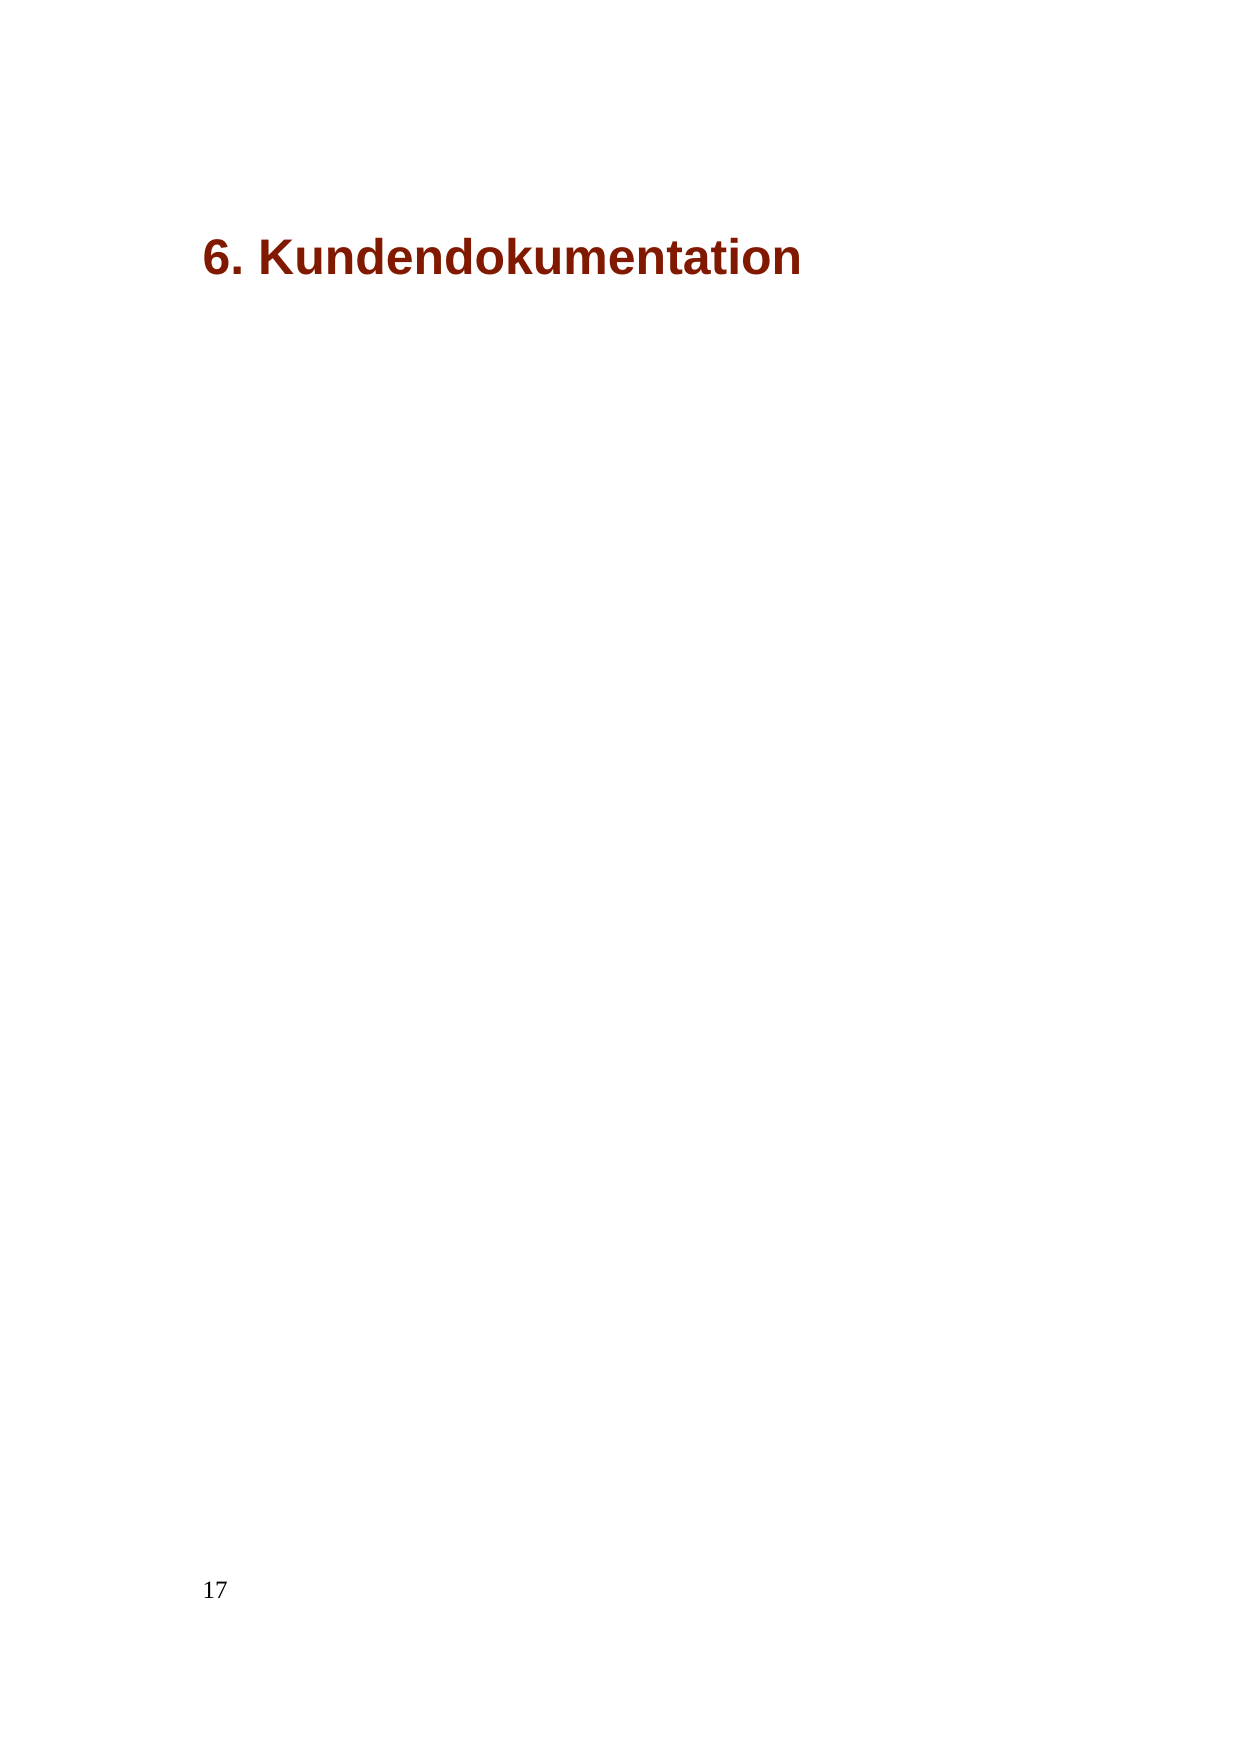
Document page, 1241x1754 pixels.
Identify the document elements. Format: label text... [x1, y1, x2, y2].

title 6. Kundendokumentation [202, 227, 1091, 285]
